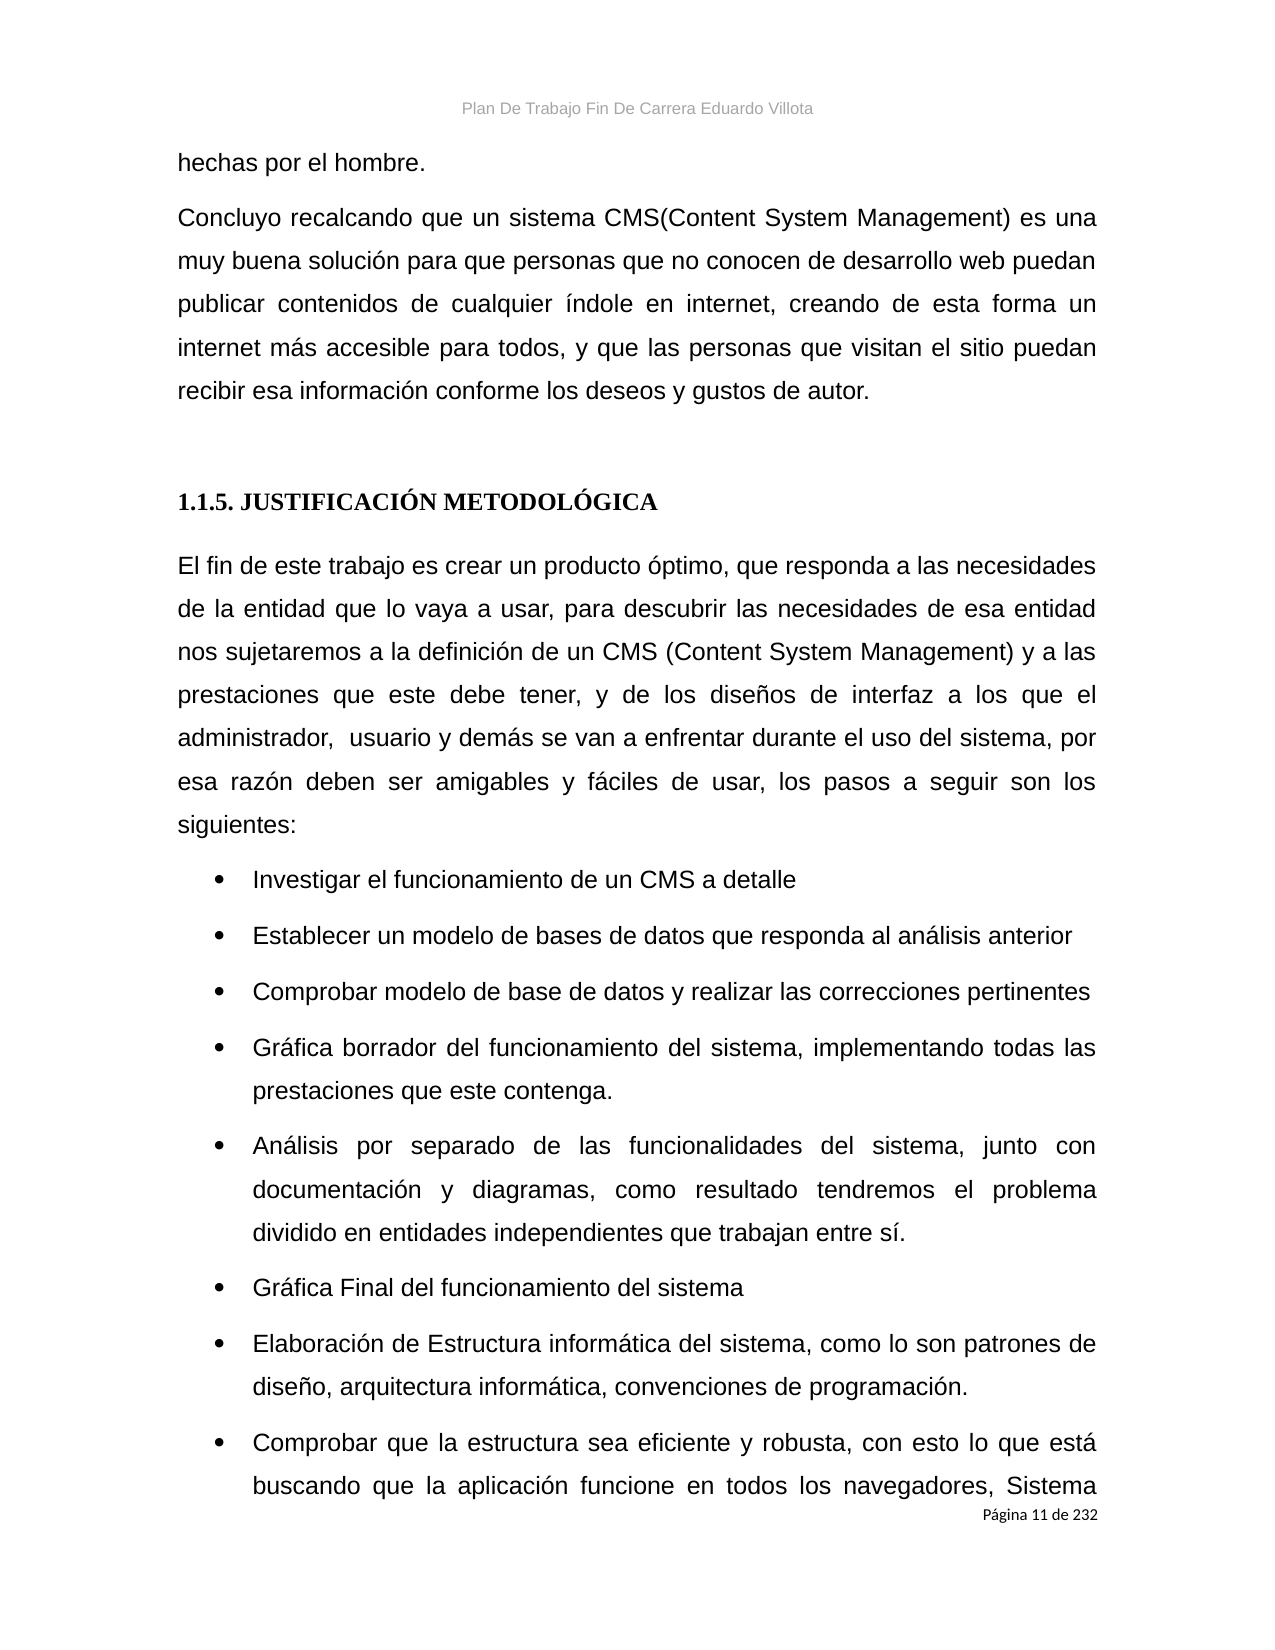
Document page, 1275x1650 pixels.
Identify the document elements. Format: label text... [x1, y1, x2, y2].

list Comprobar modelo de base de datos y realizar las correcciones pertinentes [215, 977, 1098, 1006]
text hechas por el hombre. [177, 148, 1098, 176]
list Establecer un modelo de bases de datos que responda al análisis anterior [215, 921, 1098, 950]
list Gráfica borrador del funcionamiento del sistema, implementando todas las prestaciones que este contenga. [215, 1032, 1098, 1104]
list Comprobar que la estructura sea eficiente y robusta, con esto lo que está buscando que la aplicación funcione en todos los navegadores, Sistema [215, 1428, 1098, 1500]
text Concluyo recalcando que un sistema CMS(Content System Management) es una muy buena solución para que personas que no conocen de desarrollo web puedan publicar contenidos de cualquier índole en internet, creando de esta forma un internet más accesible para todos, y que las personas que visitan el sitio puedan recibir esa información conforme los deseos y gustos de autor. [177, 203, 1098, 404]
text 1.1.5. JUSTIFICACIÓN METODOLÓGICA [177, 487, 1098, 516]
text El fin de este trabajo es crear un producto óptimo, que responda a las necesidades de la entidad que lo vaya a usar, para descubrir las necesidades de esa entidad nos sujetaremos a la definición de un CMS (Content System Management) y a las prestaciones que este debe tener, y de los diseños de interfaz a los que el administrador, usuario y demás se van a enfrentar durante el uso del sistema, por esa razón deben ser amigables y fáciles de usar, los pasos a seguir son los siguientes: [177, 551, 1098, 838]
list Análisis por separado de las funcionalidades del sistema, junto con documentación y diagramas, como resultado tendremos el problema dividido en entidades independientes que trabajan entre sí. [215, 1131, 1098, 1246]
list Elaboración de Estructura informática del sistema, como lo son patrones de diseño, arquitectura informática, convenciones de programación. [215, 1329, 1098, 1401]
list Gráfica Final del funcionamiento del sistema [215, 1273, 1098, 1302]
list Investigar el funcionamiento de un CMS a detalle [215, 865, 1098, 894]
